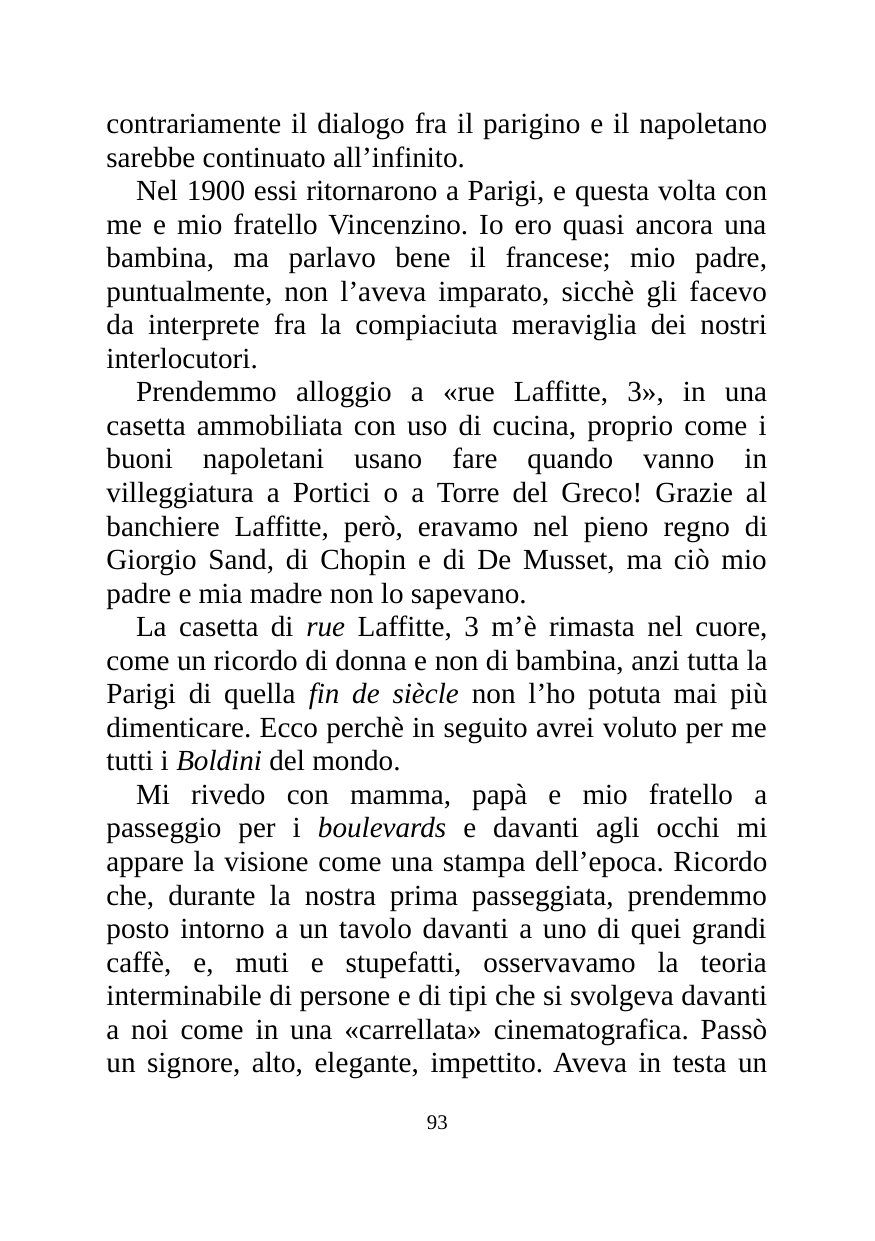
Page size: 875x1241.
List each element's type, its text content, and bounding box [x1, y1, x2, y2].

text Nel 1900 essi ritornarono a Parigi, e questa volta con me e mio fratello Vincenzino. Io ero quasi ancora una bambina, ma parlavo bene il francese; mio padre, puntualmente, non l’aveva imparato, sicchè gli facevo da interprete fra la compiaciuta meraviglia dei nostri interlocutori. [106, 173, 768, 374]
text contrariamente il dialogo fra il parigino e il napoletano sarebbe continuato all’infinito. [106, 106, 768, 173]
text Mi rivedo con mamma, papà e mio fratello a passeggio per i boulevards e davanti agli occhi mi appare la visione come una stampa dell’epoca. Ricordo che, durante la nostra prima passeggiata, prendemmo posto intorno a un tavolo davanti a uno di quei grandi caffè, e, muti e stupefatti, osservavamo la teoria interminabile di persone e di tipi che si svolgeva davanti a noi come in una «carrellata» cinematografica. Passò un signore, alto, elegante, impettito. Aveva in testa un [106, 777, 768, 1079]
text Prendemmo alloggio a «rue Laffitte, 3», in una casetta ammobiliata con uso di cucina, proprio come i buoni napoletani usano fare quando vanno in villeggiatura a Portici o a Torre del Greco! Grazie al banchiere Laffitte, però, eravamo nel pieno regno di Giorgio Sand, di Chopin e di De Musset, ma ciò mio padre e mia madre non lo sapevano. [106, 374, 768, 609]
text La casetta di rue Laffitte, 3 m’è rimasta nel cuore, come un ricordo di donna e non di bambina, anzi tutta la Parigi di quella fin de siècle non l’ho potuta mai più dimenticare. Ecco perchè in seguito avrei voluto per me tutti i Boldini del mondo. [106, 609, 768, 777]
